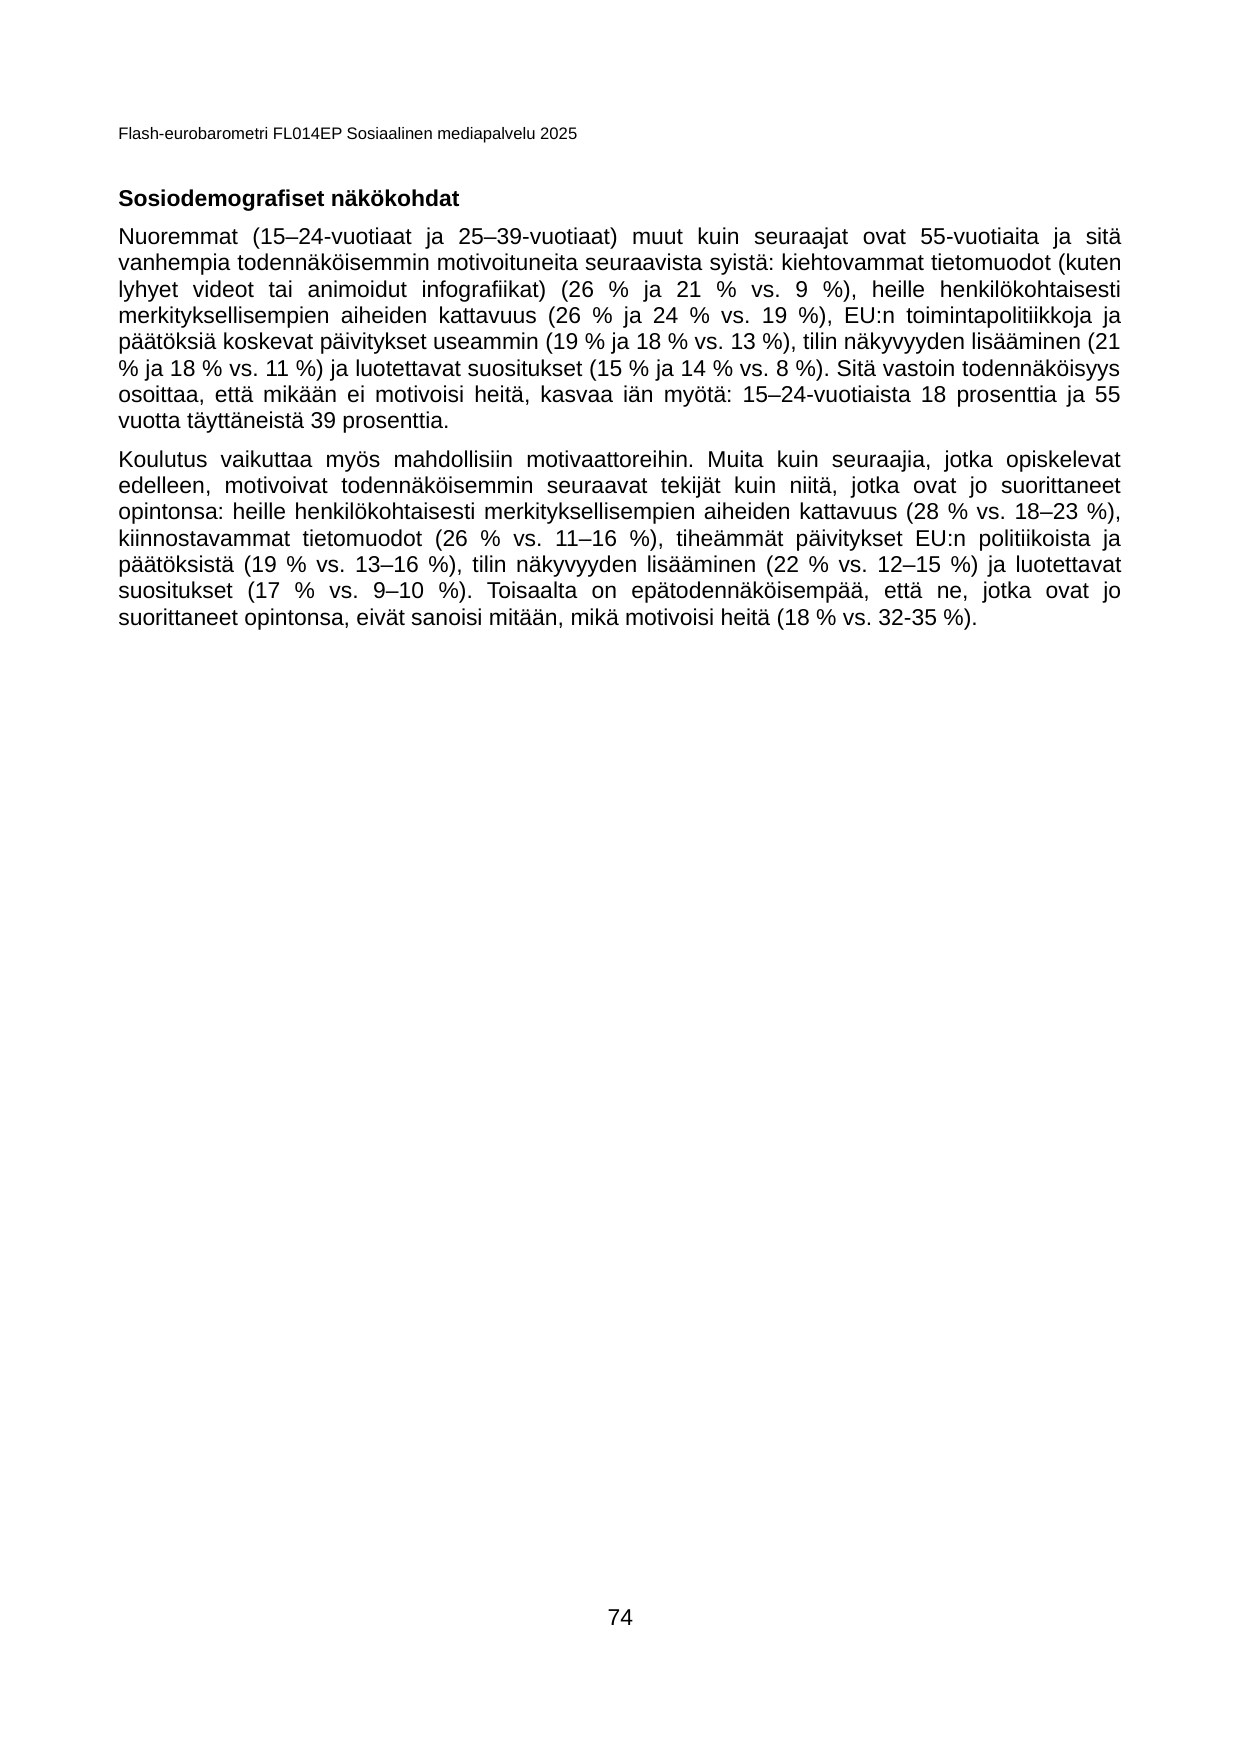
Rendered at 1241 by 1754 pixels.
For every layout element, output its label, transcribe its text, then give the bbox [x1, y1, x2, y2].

text Nuoremmat (15–24-vuotiaat ja 25–39-vuotiaat) muut kuin seuraajat ovat 55-vuotiaita ja sitä vanhempia todennäköisemmin motivoituneita seuraavista syistä: kiehtovammat tietomuodot (kuten lyhyet videot tai animoidut infografiikat) (26 % ja 21 % vs. 9 %), heille henkilökohtaisesti merkityksellisempien aiheiden kattavuus (26 % ja 24 % vs. 19 %), EU:n toimintapolitiikkoja ja päätöksiä koskevat päivitykset useammin (19 % ja 18 % vs. 13 %), tilin näkyvyyden lisääminen (21 % ja 18 % vs. 11 %) ja luotettavat suositukset (15 % ja 14 % vs. 8 %). Sitä vastoin todennäköisyys osoittaa, että mikään ei motivoisi heitä, kasvaa iän myötä: 15–24-vuotiaista 18 prosenttia ja 55 vuotta täyttäneistä 39 prosenttia. [118, 223, 1122, 434]
text Sosiodemografiset näkökohdat [118, 184, 1122, 211]
text Koulutus vaikuttaa myös mahdollisiin motivaattoreihin. Muita kuin seuraajia, jotka opiskelevat edelleen, motivoivat todennäköisemmin seuraavat tekijät kuin niitä, jotka ovat jo suorittaneet opintonsa: heille henkilökohtaisesti merkityksellisempien aiheiden kattavuus (28 % vs. 18–23 %), kiinnostavammat tietomuodot (26 % vs. 11–16 %), tiheämmät päivitykset EU:n politiikoista ja päätöksistä (19 % vs. 13–16 %), tilin näkyvyyden lisääminen (22 % vs. 12–15 %) ja luotettavat suositukset (17 % vs. 9–10 %). Toisaalta on epätodennäköisempää, että ne, jotka ovat jo suorittaneet opintonsa, eivät sanoisi mitään, mikä motivoisi heitä (18 % vs. 32-35 %). [118, 446, 1122, 630]
